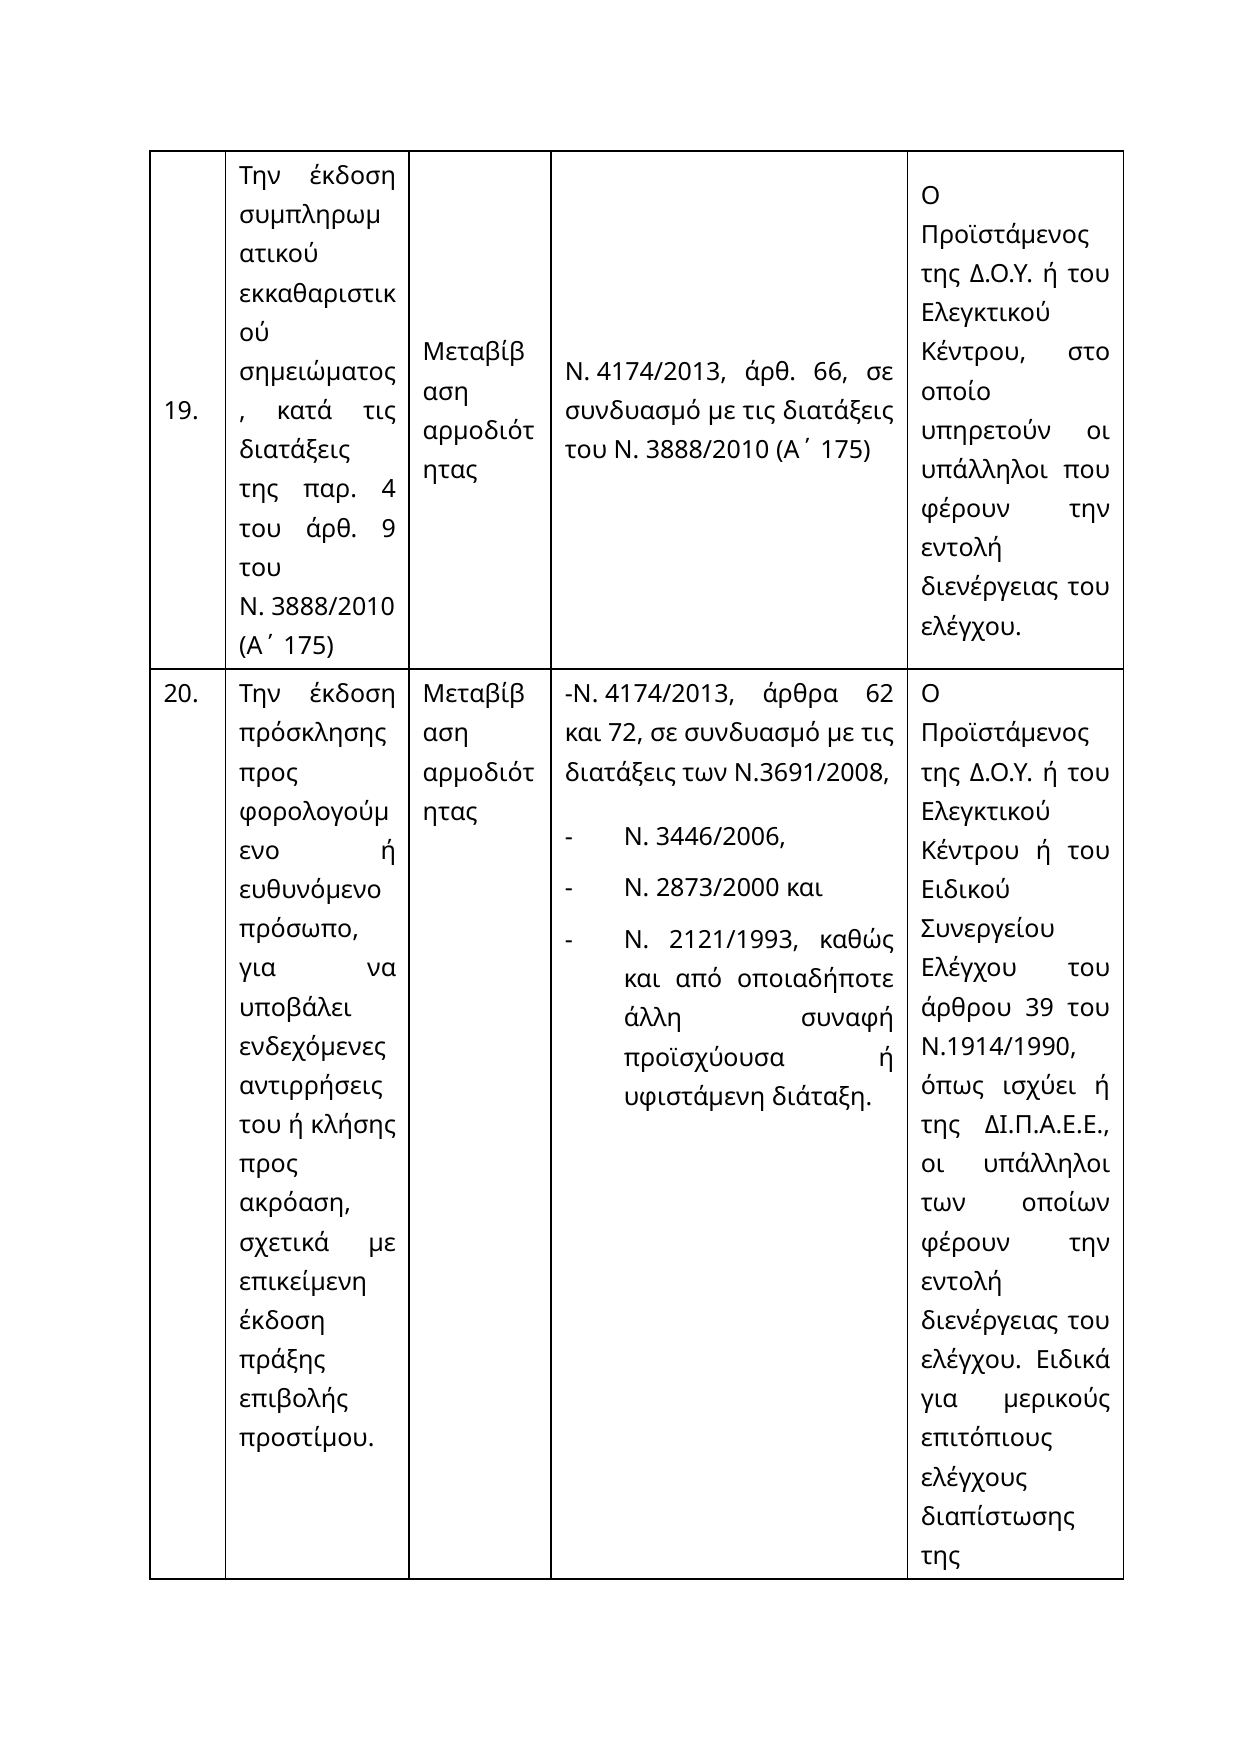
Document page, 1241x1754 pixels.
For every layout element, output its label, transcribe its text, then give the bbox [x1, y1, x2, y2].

table_cell Την έκδοση συμπληρωματικού εκκαθαριστικού σημειώματος, κατά τις διατάξεις της παρ. 4 του άρθ. 9 του Ν. 3888/2010 (Α΄ 175) [226, 152, 408, 668]
table_cell Ν. 4174/2013, άρθ. 66, σε συνδυασμό με τις διατάξεις του Ν. 3888/2010 (Α΄ 175) [552, 152, 907, 668]
table_cell Την έκδοση πρόσκλησης προς φορολογούμενο ή ευθυνόμενο πρόσωπο, για να υποβάλει ενδεχόμενες αντιρρήσεις του ή κλήσης προς ακρόαση, σχετικά με επικείμενη έκδοση πράξης επιβολής προστίμου. [226, 670, 408, 1578]
table_cell 19. [151, 152, 225, 668]
table_cell Μεταβίβαση αρμοδιότητας [410, 152, 550, 668]
table_cell -Ν. 4174/2013, άρθρα 62 και 72, σε συνδυασμό με τις διατάξεις των Ν.3691/2008, - Ν. 3446/2006, - Ν. 2873/2000 και - Ν. 2121/1993, καθώς και από οποιαδήποτε άλλη συναφή προϊσχύουσα ή υφιστάμενη διάταξη. [552, 670, 907, 1578]
table_cell Ο Προϊστάμενος της Δ.Ο.Υ. ή του Ελεγκτικού Κέντρου, στο οποίο υπηρετούν οι υπάλληλοι που φέρουν την εντολή διενέργειας του ελέγχου. [908, 152, 1123, 668]
table_cell Ο Προϊστάμενος της Δ.Ο.Υ. ή του Ελεγκτικού Κέντρου ή του Ειδικού Συνεργείου Ελέγχου του άρθρου 39 του Ν.1914/1990, όπως ισχύει ή της ΔΙ.Π.Α.Ε.Ε., οι υπάλληλοι των οποίων φέρουν την εντολή διενέργειας του ελέγχου. Ειδικά για μερικούς επιτόπιους ελέγχους διαπίστωσης της [908, 670, 1123, 1578]
table_cell 20. [151, 670, 225, 1578]
table_cell Μεταβίβαση αρμοδιότητας [410, 670, 550, 1578]
